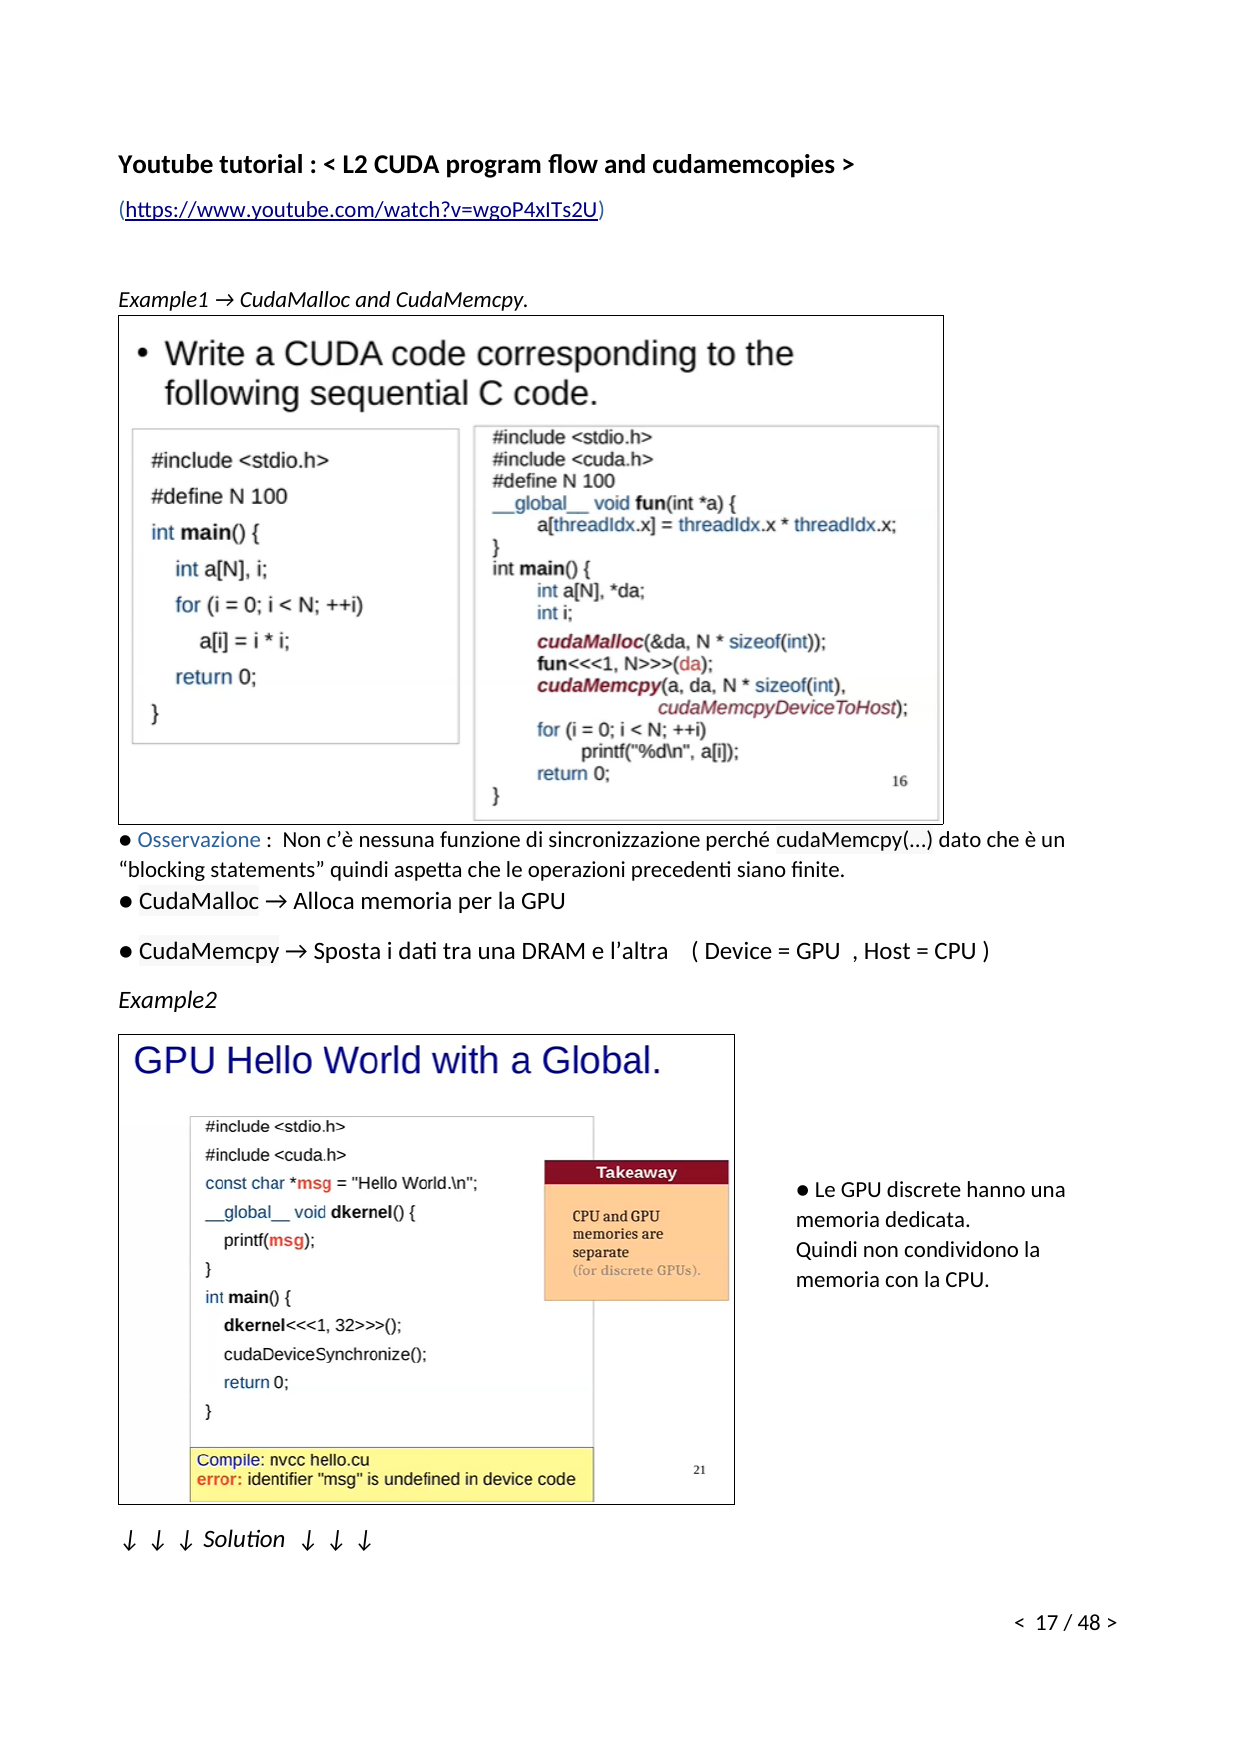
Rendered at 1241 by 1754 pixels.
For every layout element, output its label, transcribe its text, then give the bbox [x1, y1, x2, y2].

text ● Osservazione : Non c’è nessuna funzione di sincronizzazione perché cudaMemcpy(...) dato che è un “blocking statements” quindi aspetta che le operazioni precedenti siano finite. [118, 826, 1122, 883]
picture [121, 318, 941, 821]
text Example2 [118, 984, 1122, 1015]
text ● CudaMalloc → Alloca memoria per la GPU [118, 885, 1122, 916]
subtitle Youtube tutorial : < L2 CUDA program flow and cudamemcopies > [118, 148, 1122, 181]
picture [121, 1037, 732, 1502]
text Example1 → CudaMalloc and CudaMemcpy. [118, 285, 1122, 313]
text ● CudaMemcpy → Sposta i dati tra una DRAM e l’altra ( Device = GPU , Host = CPU ) [118, 935, 1122, 966]
text ↓ ↓ ↓ Solution ↓ ↓ ↓ [118, 1523, 1122, 1554]
text (https://www.youtube.com/watch?v=wgoP4xITs2U) [118, 195, 1122, 223]
